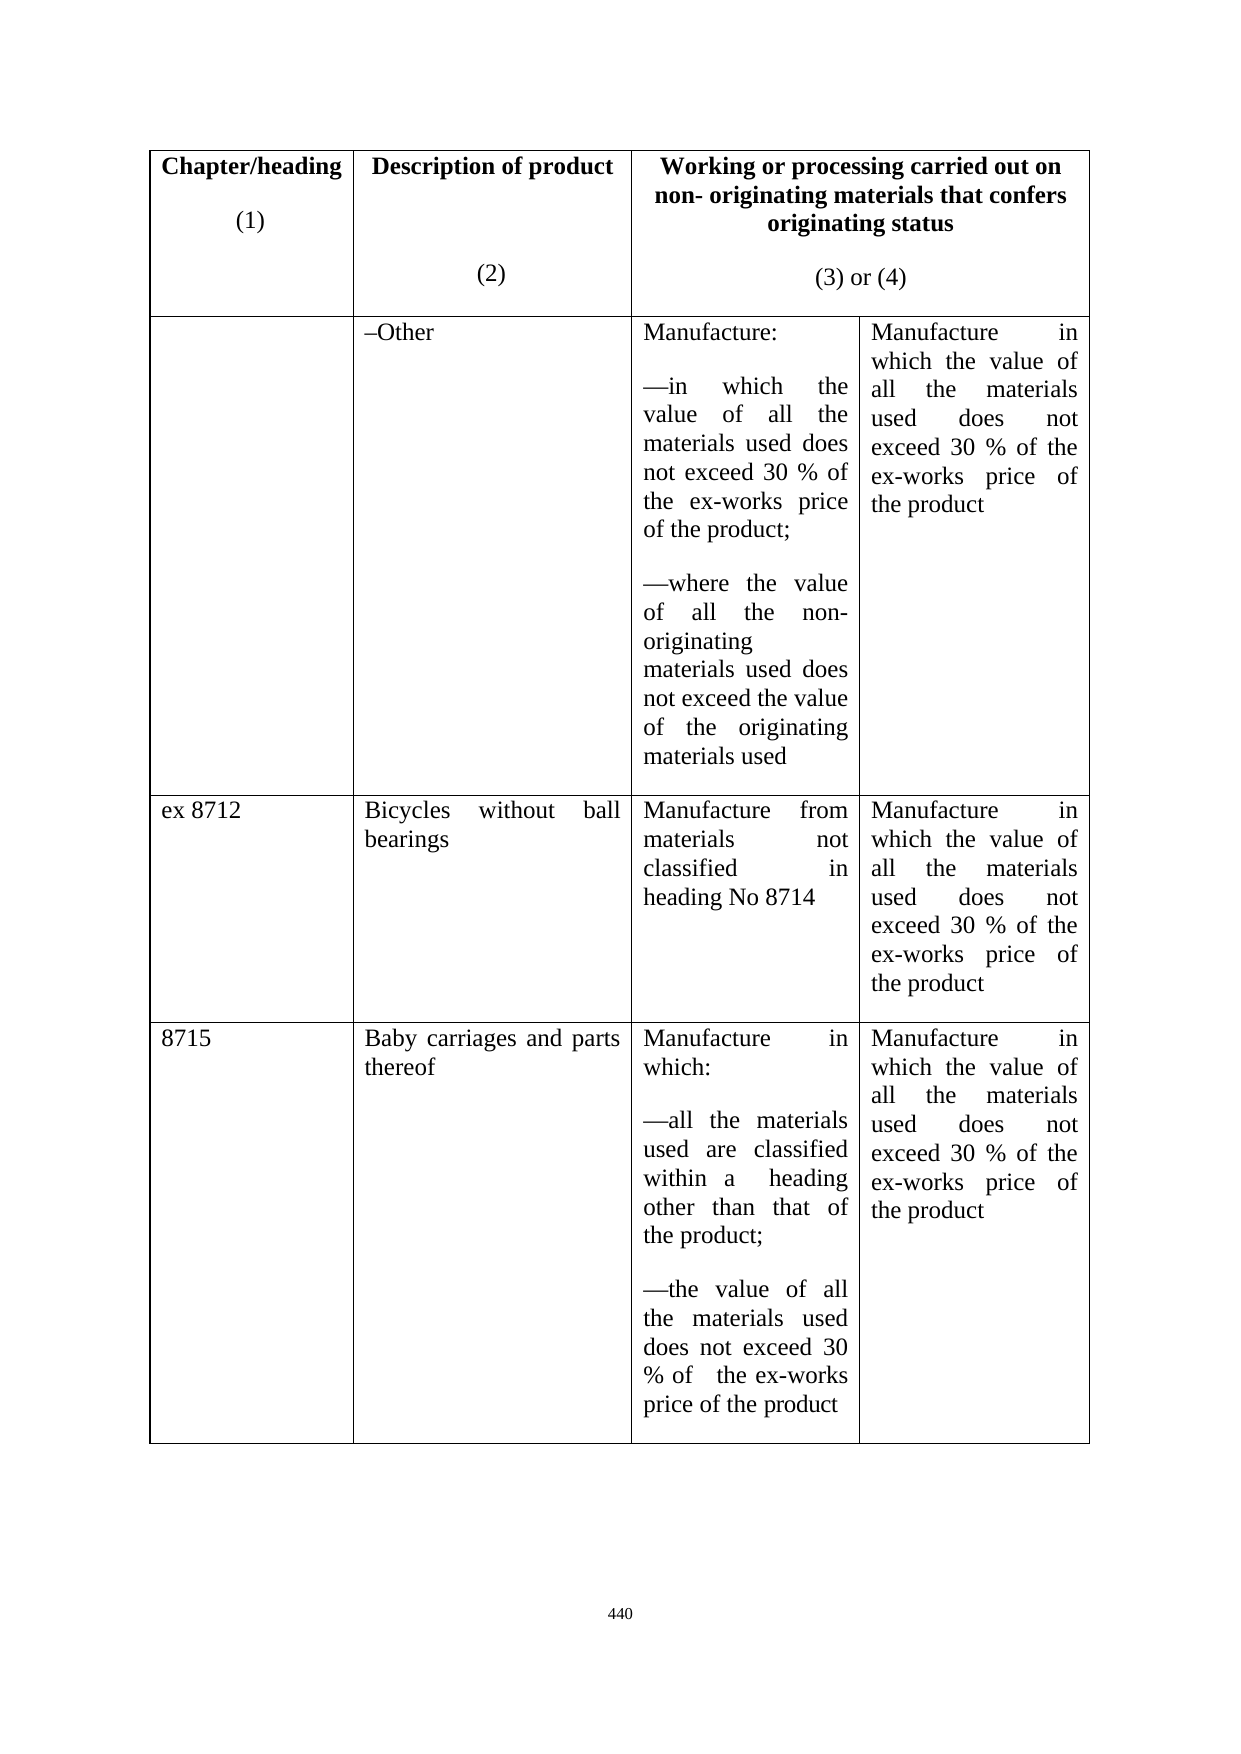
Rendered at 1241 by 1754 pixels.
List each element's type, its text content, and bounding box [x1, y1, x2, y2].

table_cell Manufacture in which the value of all the materials used does not exceed 30 % of the ex-works price of the product [860, 796, 1089, 1022]
table_cell Manufacture in which the value of all the materials used does not exceed 30 % of the ex-works price of the product [860, 317, 1089, 794]
table_header Chapter/heading (1) [151, 151, 353, 316]
table_cell Bicycles without ball bearings [354, 796, 631, 1022]
table_cell Baby carriages and parts thereof [354, 1023, 631, 1443]
table_cell Manufacture in which: —all the materials used are classified within a heading other than that of the product; —the value of all the materials used does not exceed 30 % of the ex-works price of the product [632, 1023, 859, 1443]
table_cell Manufacture: —in which the value of all the materials used does not exceed 30 % of the ex-works price of the product; —where the value of all the non-originating materials used does not exceed the value of the originating materials used [632, 317, 859, 794]
table_cell [151, 317, 353, 794]
table_header Description of product (2) [354, 151, 631, 316]
table_cell Manufacture in which the value of all the materials used does not exceed 30 % of the ex-works price of the product [860, 1023, 1089, 1443]
table_cell Manufacture from materials not classified in heading No 8714 [632, 796, 859, 1022]
table_cell 8715 [151, 1023, 353, 1443]
table_cell –Other [354, 317, 631, 794]
table_header Working or processing carried out on non- originating materials that confers originating status (3) or (4) [632, 151, 1089, 316]
table_cell ex 8712 [151, 796, 353, 1022]
